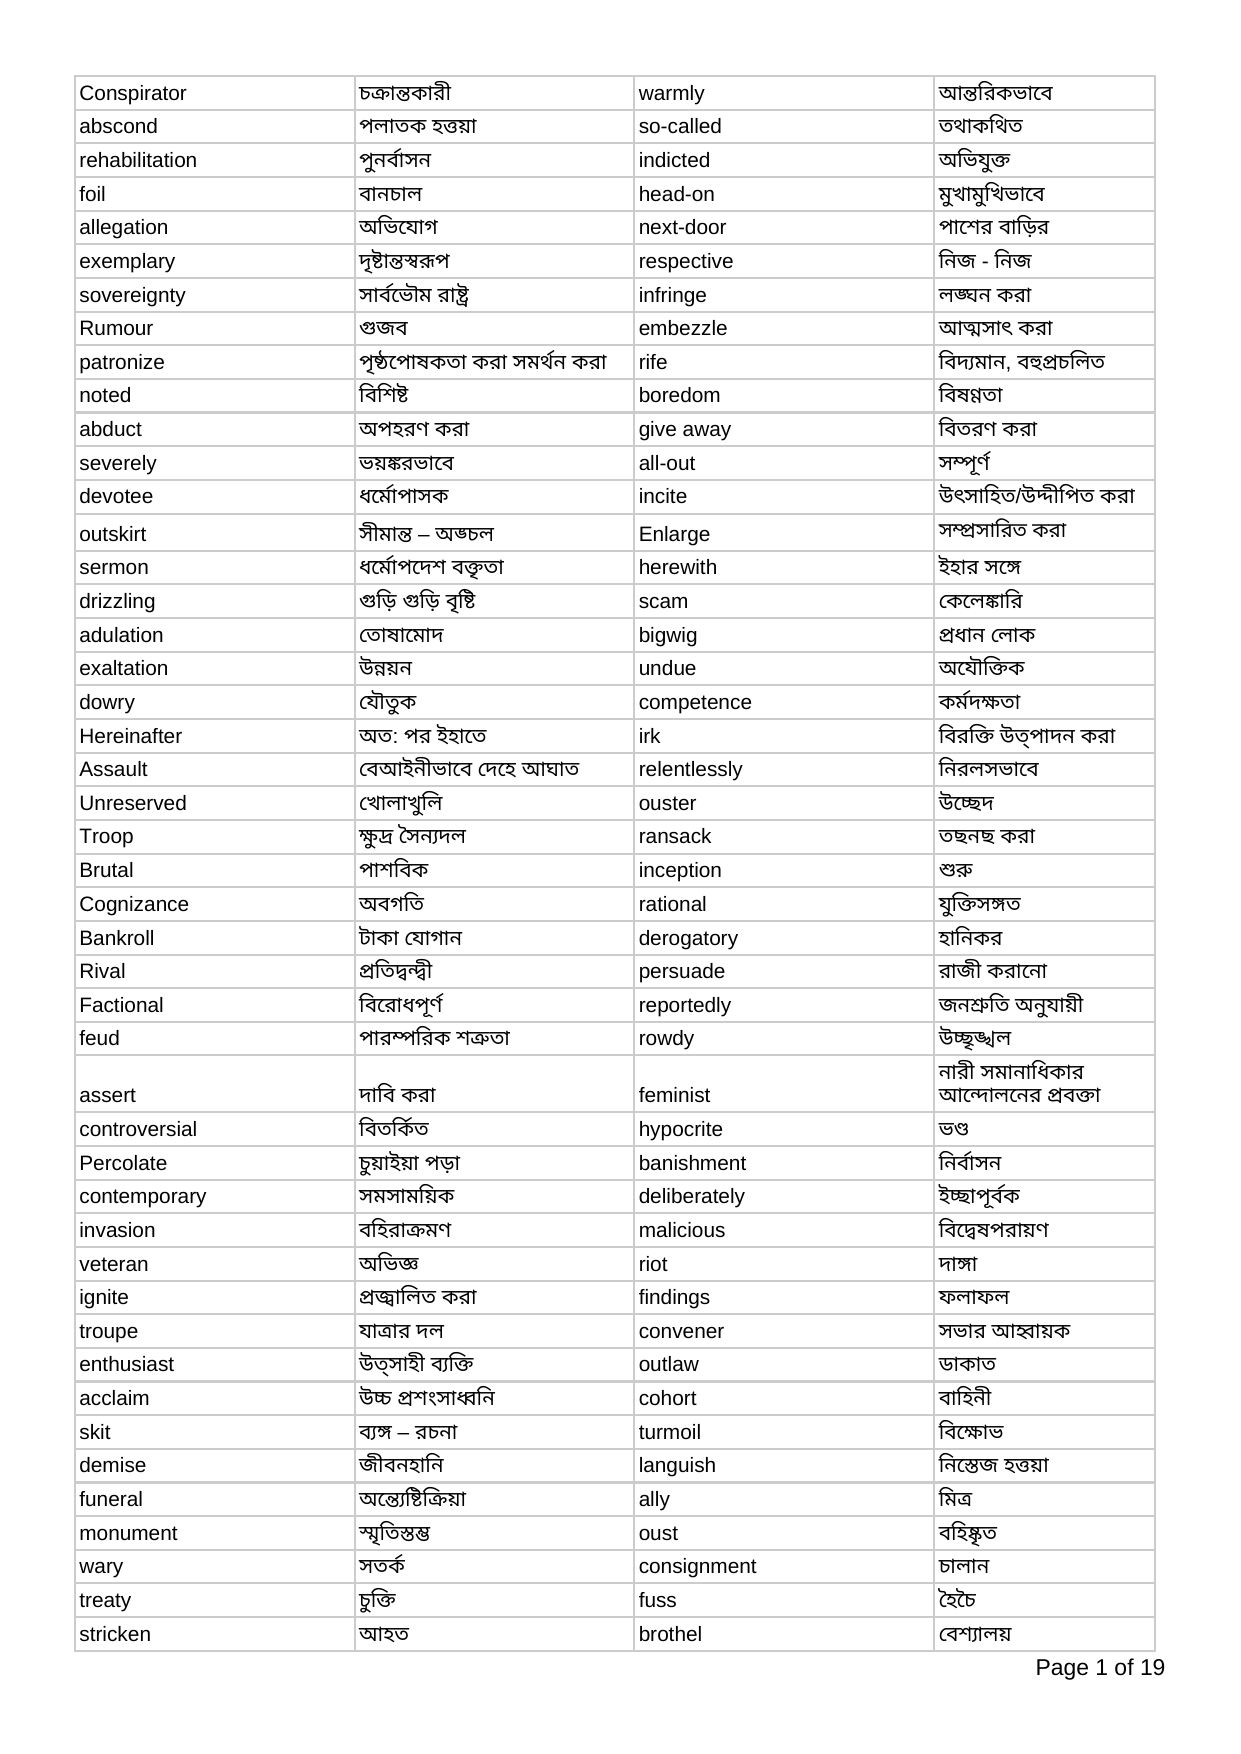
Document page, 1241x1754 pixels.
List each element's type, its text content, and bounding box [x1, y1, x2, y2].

table_cell যুক্তিসঙ্গত [935, 888, 1154, 920]
table_cell acclaim [76, 1383, 354, 1414]
table_cell sermon [76, 552, 354, 583]
table_cell দাবি করা [356, 1056, 633, 1111]
table_cell cohort [635, 1383, 933, 1414]
table_cell পাশবিক [356, 855, 633, 886]
table_cell sovereignty [76, 279, 354, 311]
table_cell অভিযোগ [356, 212, 633, 243]
table_cell ouster [635, 787, 933, 819]
table_cell সভার আহ্বায়ক [935, 1315, 1154, 1347]
table_cell troupe [76, 1315, 354, 1347]
table_cell জনশ্রুতি অনুযায়ী [935, 989, 1154, 1021]
table_cell উচ্ছেদ [935, 787, 1154, 819]
table_cell Bankroll [76, 922, 354, 953]
table_cell সীমান্ত – অঙ্চল [356, 515, 633, 550]
table_cell persuade [635, 956, 933, 987]
table_cell controversial [76, 1113, 354, 1145]
table_cell অন্ত্যেষ্টিক্রিয়া [356, 1484, 633, 1515]
table_cell drizzling [76, 585, 354, 617]
table_cell মুখামুখিভাবে [935, 178, 1154, 209]
table_cell feud [76, 1023, 354, 1054]
table_cell নির্বাসন [935, 1147, 1154, 1178]
table_cell rehabilitation [76, 144, 354, 176]
table_cell চুয়াইয়া পড়া [356, 1147, 633, 1178]
table_cell embezzle [635, 313, 933, 344]
table_cell infringe [635, 279, 933, 311]
table_cell reportedly [635, 989, 933, 1021]
table_cell পলাতক হত্তয়া [356, 111, 633, 142]
table_cell exemplary [76, 245, 354, 277]
table_cell turmoil [635, 1416, 933, 1448]
table_cell বানচাল [356, 178, 633, 209]
table_cell patronize [76, 346, 354, 378]
table_cell দাঙ্গা [935, 1248, 1154, 1279]
table_cell বিরোধপূর্ণ [356, 989, 633, 1021]
table_cell respective [635, 245, 933, 277]
table_cell গুড়ি গুড়ি বৃষ্টি [356, 585, 633, 617]
table_cell ফলাফল [935, 1282, 1154, 1313]
table_cell fuss [635, 1584, 933, 1616]
table_cell স্মৃতিস্তম্ভ [356, 1517, 633, 1549]
table_cell rowdy [635, 1023, 933, 1054]
table_cell foil [76, 178, 354, 209]
table_cell বিতরণ করা [935, 414, 1154, 445]
table_cell উত্সাহী ব্যক্তি [356, 1349, 633, 1380]
table_cell বিদ্বেষপরায়ণ [935, 1214, 1154, 1246]
table_cell rational [635, 888, 933, 920]
table_cell banishment [635, 1147, 933, 1178]
table_cell all-out [635, 447, 933, 479]
table_cell undue [635, 653, 933, 684]
table_cell মিত্র [935, 1484, 1154, 1515]
table_cell dowry [76, 686, 354, 718]
table_cell relentlessly [635, 754, 933, 785]
table_cell চালান [935, 1551, 1154, 1582]
table_cell outlaw [635, 1349, 933, 1380]
table_cell Unreserved [76, 787, 354, 819]
table_cell competence [635, 686, 933, 718]
table_cell লঙ্ঘন করা [935, 279, 1154, 311]
table_cell বেশ্যালয় [935, 1618, 1154, 1649]
table_cell contemporary [76, 1181, 354, 1212]
table_cell ইহার সঙ্গে [935, 552, 1154, 583]
table_cell enthusiast [76, 1349, 354, 1380]
table_cell বাহিনী [935, 1383, 1154, 1414]
table_cell তোষামোদ [356, 619, 633, 651]
table_cell Cognizance [76, 888, 354, 920]
table_cell herewith [635, 552, 933, 583]
table_cell সার্বভৌম রাষ্ট্র [356, 279, 633, 311]
table_cell brothel [635, 1618, 933, 1649]
table_cell ransack [635, 821, 933, 852]
table_cell demise [76, 1450, 354, 1481]
table_cell abduct [76, 414, 354, 445]
table_cell boredom [635, 380, 933, 411]
table_cell যৌতুক [356, 686, 633, 718]
table_header Conspirator [76, 77, 354, 109]
table_cell অবগতি [356, 888, 633, 920]
table_cell নিস্তেজ হত্তয়া [935, 1450, 1154, 1481]
table_cell ব্যঙ্গ – রচনা [356, 1416, 633, 1448]
table_cell অপহরণ করা [356, 414, 633, 445]
table_cell উচ্চ প্রশংসাধ্বনি [356, 1383, 633, 1414]
table_cell veteran [76, 1248, 354, 1279]
table_cell Factional [76, 989, 354, 1021]
table_cell প্রধান লোক [935, 619, 1154, 651]
table_cell হানিকর [935, 922, 1154, 953]
table_cell skit [76, 1416, 354, 1448]
table_cell পারম্পরিক শত্রুতা [356, 1023, 633, 1054]
table_cell assert [76, 1056, 354, 1111]
table_cell irk [635, 720, 933, 752]
table_cell সম্প্রসারিত করা [935, 515, 1154, 550]
table_cell abscond [76, 111, 354, 142]
table_cell devotee [76, 481, 354, 512]
table_cell পৃষ্ঠপোষকতা করা সমর্থন করা [356, 346, 633, 378]
table_cell wary [76, 1551, 354, 1582]
table_cell প্রতিদ্বন্দ্বী [356, 956, 633, 987]
table_cell Brutal [76, 855, 354, 886]
table_cell পাশের বাড়ির [935, 212, 1154, 243]
table_cell বিরক্তি উত্পাদন করা [935, 720, 1154, 752]
table_cell চুক্তি [356, 1584, 633, 1616]
table_cell বিক্ষোভ [935, 1416, 1154, 1448]
table_cell বেআইনীভাবে দেহে আঘাত [356, 754, 633, 785]
table_cell hypocrite [635, 1113, 933, 1145]
table_cell next-door [635, 212, 933, 243]
table_cell ধর্মোপাসক [356, 481, 633, 512]
table_cell যাত্রার দল [356, 1315, 633, 1347]
table_cell so-called [635, 111, 933, 142]
table_cell exaltation [76, 653, 354, 684]
table_cell outskirt [76, 515, 354, 550]
table_cell consignment [635, 1551, 933, 1582]
table_cell bigwig [635, 619, 933, 651]
table_cell Rumour [76, 313, 354, 344]
table_header warmly [635, 77, 933, 109]
table_cell noted [76, 380, 354, 411]
table_cell বিশিষ্ট [356, 380, 633, 411]
table_cell ধর্মোপদেশ বক্তৃতা [356, 552, 633, 583]
table_cell বিদ্যমান, বহুপ্রচলিত [935, 346, 1154, 378]
table_cell feminist [635, 1056, 933, 1111]
table_cell allegation [76, 212, 354, 243]
table_cell head-on [635, 178, 933, 209]
table_cell rife [635, 346, 933, 378]
table_cell গুজব [356, 313, 633, 344]
table_cell monument [76, 1517, 354, 1549]
table_cell indicted [635, 144, 933, 176]
table_cell scam [635, 585, 933, 617]
table_cell অভিজ্ঞ [356, 1248, 633, 1279]
table_cell Rival [76, 956, 354, 987]
table_cell ভয়ঙ্করভাবে [356, 447, 633, 479]
table_cell Troop [76, 821, 354, 852]
table_cell languish [635, 1450, 933, 1481]
table_cell কর্মদক্ষতা [935, 686, 1154, 718]
table_cell সমসাময়িক [356, 1181, 633, 1212]
table_cell give away [635, 414, 933, 445]
table_cell আহত [356, 1618, 633, 1649]
table_cell রাজী করানো [935, 956, 1154, 987]
table_cell নিরলসভাবে [935, 754, 1154, 785]
table_cell ignite [76, 1282, 354, 1313]
table_cell severely [76, 447, 354, 479]
table_cell riot [635, 1248, 933, 1279]
table_cell তথাকথিত [935, 111, 1154, 142]
table_cell টাকা যোগান [356, 922, 633, 953]
table_cell অযৌক্তিক [935, 653, 1154, 684]
table_cell findings [635, 1282, 933, 1313]
table_header চক্রান্তকারী [356, 77, 633, 109]
table_cell উৎসাহিত/উদ্দীপিত করা [935, 481, 1154, 512]
table_cell ভণ্ড [935, 1113, 1154, 1145]
table_cell খোলাখুলি [356, 787, 633, 819]
table_cell convener [635, 1315, 933, 1347]
table_cell বহিরাক্রমণ [356, 1214, 633, 1246]
table_cell অভিযুক্ত [935, 144, 1154, 176]
table_cell funeral [76, 1484, 354, 1515]
table_cell invasion [76, 1214, 354, 1246]
table_cell তছনছ করা [935, 821, 1154, 852]
table_cell সম্পূর্ণ [935, 447, 1154, 479]
table_cell ক্ষুদ্র সৈন্যদল [356, 821, 633, 852]
table_cell দৃষ্টান্তস্বরূপ [356, 245, 633, 277]
table_cell নারী সমানাধিকার আন্দোলনের প্রবক্তা [935, 1056, 1154, 1111]
table_cell Assault [76, 754, 354, 785]
table_cell Enlarge [635, 515, 933, 550]
table_cell ডাকাত [935, 1349, 1154, 1380]
table_cell inception [635, 855, 933, 886]
table_cell derogatory [635, 922, 933, 953]
table_header আন্তরিকভাবে [935, 77, 1154, 109]
table_cell অত: পর ইহাতে [356, 720, 633, 752]
table_cell deliberately [635, 1181, 933, 1212]
table_cell হৈচৈ [935, 1584, 1154, 1616]
table_cell কেলেঙ্কারি [935, 585, 1154, 617]
table_cell treaty [76, 1584, 354, 1616]
table_cell উন্নয়ন [356, 653, 633, 684]
table_cell উচ্ছৃঙ্খল [935, 1023, 1154, 1054]
table_cell আত্মসাৎ করা [935, 313, 1154, 344]
table_cell malicious [635, 1214, 933, 1246]
table_cell Percolate [76, 1147, 354, 1178]
table_cell stricken [76, 1618, 354, 1649]
table_cell পুনর্বাসন [356, 144, 633, 176]
table_cell oust [635, 1517, 933, 1549]
table_cell ইচ্ছাপূর্বক [935, 1181, 1154, 1212]
table_cell বিষণ্ণতা [935, 380, 1154, 411]
table_cell প্রজ্বালিত করা [356, 1282, 633, 1313]
table_cell adulation [76, 619, 354, 651]
table_cell ally [635, 1484, 933, 1515]
table_cell বিতর্কিত [356, 1113, 633, 1145]
table_cell জীবনহানি [356, 1450, 633, 1481]
table_cell Hereinafter [76, 720, 354, 752]
table_cell নিজ - নিজ [935, 245, 1154, 277]
table_cell incite [635, 481, 933, 512]
table_cell শুরু [935, 855, 1154, 886]
table_cell বহিষ্কৃত [935, 1517, 1154, 1549]
table_cell সতর্ক [356, 1551, 633, 1582]
